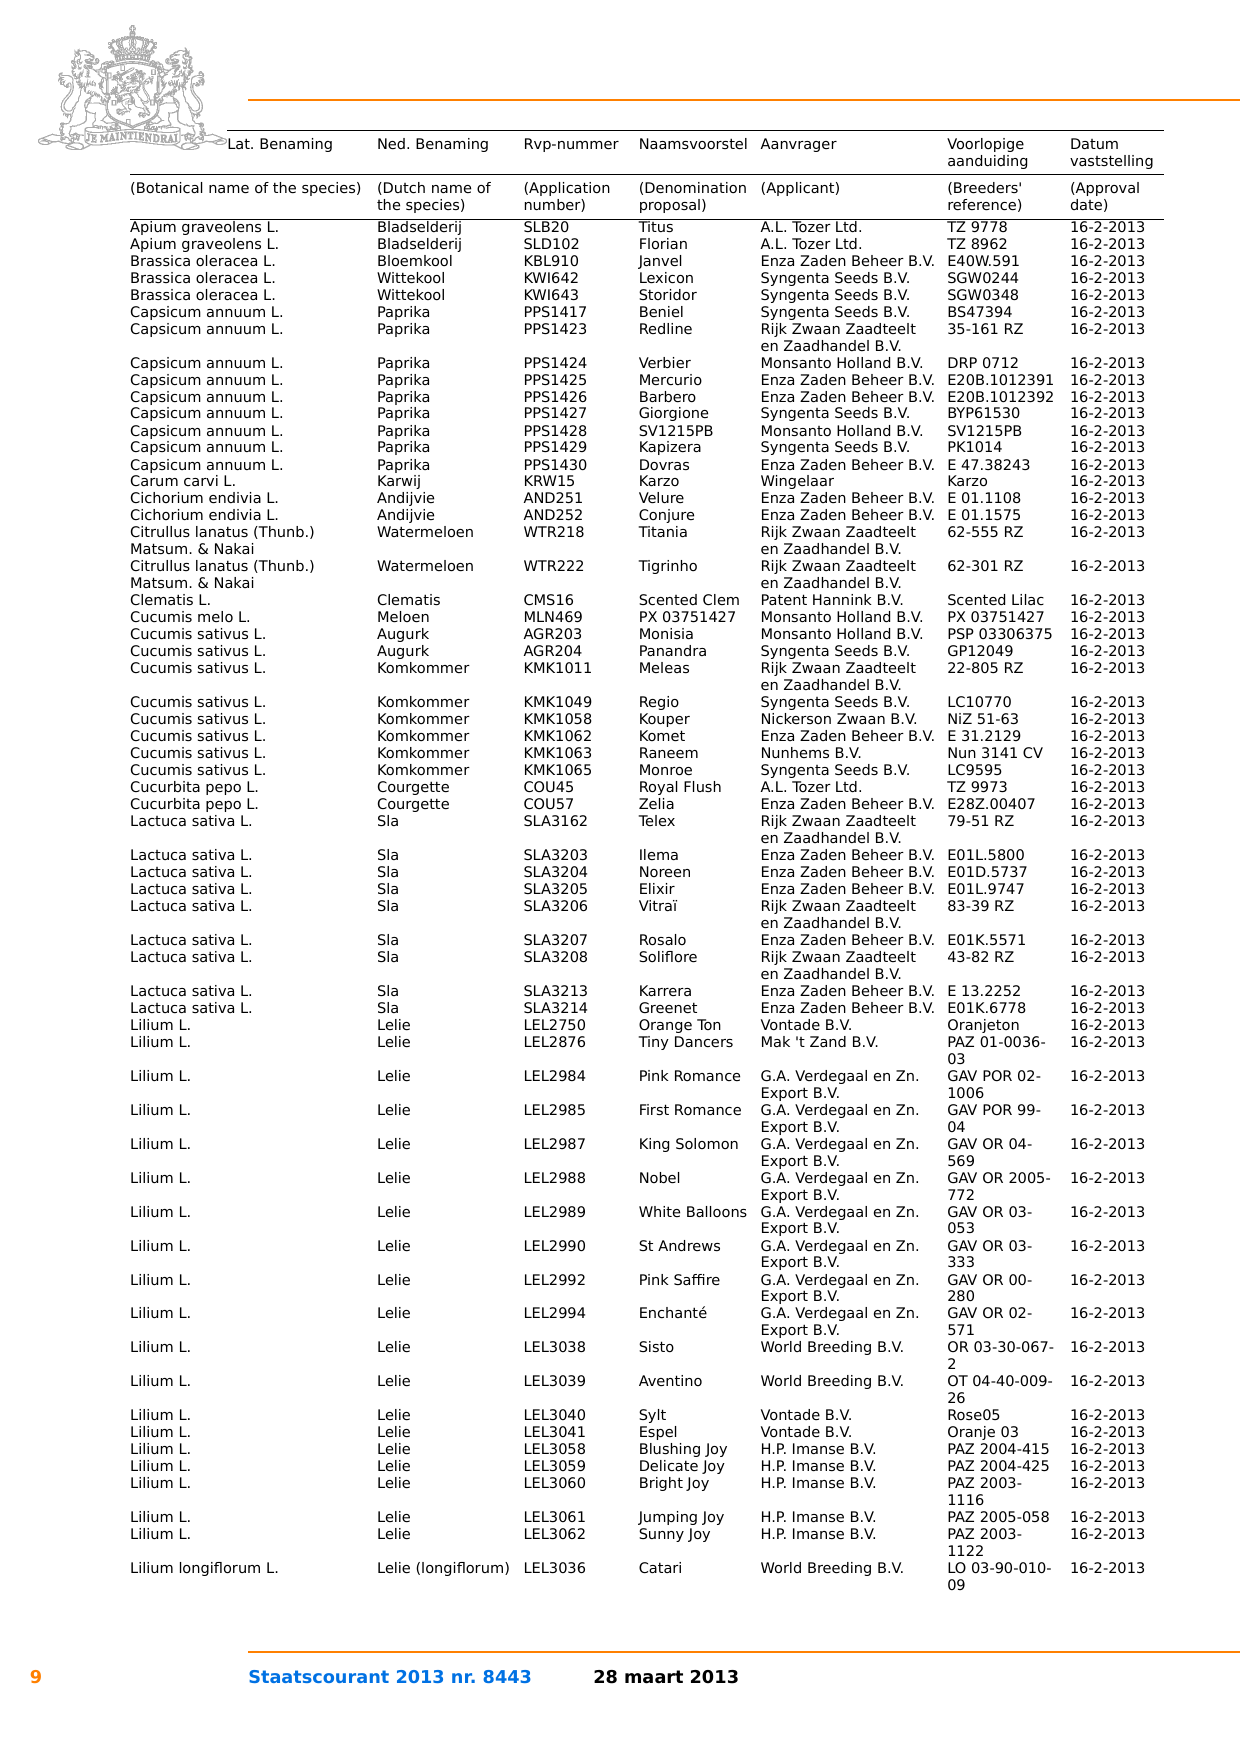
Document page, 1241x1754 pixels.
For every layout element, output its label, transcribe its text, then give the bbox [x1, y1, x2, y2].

table_cell Rijk Zwaan Zaadteelt en Zaadhandel B.V. [754, 660, 941, 694]
table_cell 16-2-2013 [1064, 1034, 1163, 1068]
table_cell Citrullus lanatus (Thunb.) Matsum. & Nakai [130, 524, 371, 558]
table_cell St Andrews [633, 1238, 754, 1271]
table_cell Paprika [371, 405, 517, 422]
table_cell Bladselderij [371, 220, 517, 236]
table_header Ned. Benaming [371, 131, 517, 174]
table_cell COU57 [518, 796, 633, 813]
table_cell Enza Zaden Beheer B.V. [754, 881, 941, 898]
table_cell A.L. Tozer Ltd. [754, 779, 941, 796]
table_cell LEL3040 [518, 1407, 633, 1424]
table_cell Conjure [633, 507, 754, 524]
table_cell WTR222 [518, 558, 633, 592]
table_cell Lelie [371, 1373, 517, 1407]
table_cell Wittekool [371, 287, 517, 303]
table_cell Watermeloen [371, 524, 517, 558]
table_cell Wittekool [371, 270, 517, 287]
table_cell 16-2-2013 [1064, 847, 1163, 864]
table_cell E 31.2129 [941, 728, 1064, 745]
table_cell 43-82 RZ [941, 949, 1064, 983]
table_cell 16-2-2013 [1064, 473, 1163, 490]
table_cell Kapizera [633, 439, 754, 456]
table_cell 16-2-2013 [1064, 1560, 1163, 1594]
table_cell Vontade B.V. [754, 1424, 941, 1441]
table_cell Scented Clem [633, 592, 754, 609]
table_cell 16-2-2013 [1064, 1339, 1163, 1373]
table_cell Lilium L. [130, 1068, 371, 1102]
table_cell BYP61530 [941, 405, 1064, 422]
table_cell WTR218 [518, 524, 633, 558]
table_cell E01L.5800 [941, 847, 1064, 864]
table_cell Noreen [633, 864, 754, 881]
table_cell Royal Flush [633, 779, 754, 796]
table_cell TZ 9778 [941, 220, 1064, 236]
table_cell Lilium L. [130, 1136, 371, 1169]
table_cell E20B.1012391 [941, 371, 1064, 388]
table_cell AND252 [518, 507, 633, 524]
table_cell Lilium L. [130, 1407, 371, 1424]
table_cell SV1215PB [941, 423, 1064, 439]
table_cell G.A. Verdegaal en Zn. Export B.V. [754, 1204, 941, 1237]
table_cell Karzo [633, 473, 754, 490]
table_cell Rijk Zwaan Zaadteelt en Zaadhandel B.V. [754, 949, 941, 983]
table_cell E01K.6778 [941, 1000, 1064, 1017]
table_cell LEL2992 [518, 1271, 633, 1305]
table_cell 22-805 RZ [941, 660, 1064, 694]
table_cell 16-2-2013 [1064, 558, 1163, 592]
table_cell 16-2-2013 [1064, 1271, 1163, 1305]
table_cell COU45 [518, 779, 633, 796]
table_cell OR 03-30-067-2 [941, 1339, 1064, 1373]
table_cell 16-2-2013 [1064, 898, 1163, 932]
table_cell Brassica oleracea L. [130, 253, 371, 269]
table_cell 16-2-2013 [1064, 287, 1163, 303]
table_cell AGR203 [518, 626, 633, 643]
table_cell (Applicant) [754, 175, 941, 219]
table_cell Monsanto Holland B.V. [754, 609, 941, 626]
table_cell Paprika [371, 439, 517, 456]
table_cell SLA3213 [518, 983, 633, 1000]
table_cell Orange Ton [633, 1017, 754, 1034]
table_cell Barbero [633, 389, 754, 405]
table_cell Delicate Joy [633, 1458, 754, 1475]
table_cell 16-2-2013 [1064, 490, 1163, 507]
table_cell PAZ 2004-425 [941, 1458, 1064, 1475]
table_cell Lactuca sativa L. [130, 864, 371, 881]
table_cell Lilium L. [130, 1373, 371, 1407]
table_cell Titania [633, 524, 754, 558]
table_cell Lilium longiflorum L. [130, 1560, 371, 1594]
table_cell (Denomination proposal) [633, 175, 754, 219]
table_cell LEL3039 [518, 1373, 633, 1407]
table_cell A.L. Tozer Ltd. [754, 220, 941, 236]
table_cell Lelie (longiflorum) [371, 1560, 517, 1594]
table_cell E01K.5571 [941, 932, 1064, 949]
table_cell GAV OR 03-333 [941, 1238, 1064, 1271]
table_cell Karzo [941, 473, 1064, 490]
table_cell LEL3062 [518, 1526, 633, 1560]
table_cell Citrullus lanatus (Thunb.) Matsum. & Nakai [130, 558, 371, 592]
picture [38, 25, 227, 150]
table_cell Komkommer [371, 694, 517, 711]
table_cell Greenet [633, 1000, 754, 1017]
table_cell 16-2-2013 [1064, 220, 1163, 236]
table_cell Aventino [633, 1373, 754, 1407]
table_cell AND251 [518, 490, 633, 507]
table_cell World Breeding B.V. [754, 1373, 941, 1407]
table_cell Nickerson Zwaan B.V. [754, 711, 941, 728]
table_cell Lelie [371, 1339, 517, 1373]
table_cell Komkommer [371, 745, 517, 762]
table_cell Courgette [371, 796, 517, 813]
table_cell Lelie [371, 1407, 517, 1424]
table_cell Enza Zaden Beheer B.V. [754, 983, 941, 1000]
table_cell LEL2989 [518, 1204, 633, 1237]
table_cell Sla [371, 813, 517, 847]
table_cell (Application number) [518, 175, 633, 219]
table_cell Catari [633, 1560, 754, 1594]
table_cell Vontade B.V. [754, 1407, 941, 1424]
table_cell Capsicum annuum L. [130, 371, 371, 388]
table_cell Courgette [371, 779, 517, 796]
table_cell Meloen [371, 609, 517, 626]
table_cell KMK1049 [518, 694, 633, 711]
table_cell Clematis L. [130, 592, 371, 609]
table_cell Lilium L. [130, 1339, 371, 1373]
table_cell 16-2-2013 [1064, 881, 1163, 898]
table_cell Enza Zaden Beheer B.V. [754, 1000, 941, 1017]
table_cell Komet [633, 728, 754, 745]
table_header Naamsvoorstel [633, 131, 754, 174]
table_cell Lelie [371, 1136, 517, 1169]
table_cell LEL2987 [518, 1136, 633, 1169]
table_cell Pink Romance [633, 1068, 754, 1102]
table_cell E01L.9747 [941, 881, 1064, 898]
table_cell Lelie [371, 1204, 517, 1237]
table_cell Regio [633, 694, 754, 711]
table_cell Espel [633, 1424, 754, 1441]
table_cell PPS1426 [518, 389, 633, 405]
table_cell H.P. Imanse B.V. [754, 1526, 941, 1560]
table_cell Watermeloen [371, 558, 517, 592]
table_cell LC9595 [941, 762, 1064, 779]
table_cell Rose05 [941, 1407, 1064, 1424]
table_cell Lactuca sativa L. [130, 1000, 371, 1017]
table_cell GAV OR 2005-772 [941, 1170, 1064, 1203]
table_cell GAV OR 04-569 [941, 1136, 1064, 1169]
table_cell Lilium L. [130, 1238, 371, 1271]
table_cell Paprika [371, 321, 517, 354]
table_cell Lelie [371, 1305, 517, 1339]
table_cell LEL3059 [518, 1458, 633, 1475]
table_cell World Breeding B.V. [754, 1339, 941, 1373]
table_cell Cucurbita pepo L. [130, 779, 371, 796]
table_cell PPS1425 [518, 371, 633, 388]
table_cell Lelie [371, 1424, 517, 1441]
table_cell GAV OR 03-053 [941, 1204, 1064, 1237]
table_cell 16-2-2013 [1064, 1407, 1163, 1424]
table_cell Monsanto Holland B.V. [754, 355, 941, 371]
table_cell (Botanical name of the species) [130, 175, 371, 219]
table_cell G.A. Verdegaal en Zn. Export B.V. [754, 1068, 941, 1102]
table_cell Sla [371, 847, 517, 864]
table_cell Cichorium endivia L. [130, 507, 371, 524]
table_cell Lactuca sativa L. [130, 949, 371, 983]
table_cell 16-2-2013 [1064, 321, 1163, 354]
table_cell Capsicum annuum L. [130, 355, 371, 371]
table_cell Cucumis sativus L. [130, 762, 371, 779]
table_cell Lelie [371, 1017, 517, 1034]
table_cell 16-2-2013 [1064, 983, 1163, 1000]
table_cell Lilium L. [130, 1034, 371, 1068]
table_cell Sla [371, 881, 517, 898]
table_cell Tiny Dancers [633, 1034, 754, 1068]
table_cell LC10770 [941, 694, 1064, 711]
table_cell Syngenta Seeds B.V. [754, 439, 941, 456]
table_header Voorlopige aanduiding [941, 131, 1064, 174]
table_cell Lactuca sativa L. [130, 847, 371, 864]
table_cell Beniel [633, 304, 754, 321]
table_cell PPS1424 [518, 355, 633, 371]
table_cell 16-2-2013 [1064, 270, 1163, 287]
table_cell Apium graveolens L. [130, 236, 371, 253]
table_cell Vontade B.V. [754, 1017, 941, 1034]
table_cell 35-161 RZ [941, 321, 1064, 354]
table_cell Syngenta Seeds B.V. [754, 694, 941, 711]
table_cell Komkommer [371, 762, 517, 779]
table_cell PAZ 2003-1116 [941, 1475, 1064, 1509]
table_cell Enza Zaden Beheer B.V. [754, 253, 941, 269]
table_cell G.A. Verdegaal en Zn. Export B.V. [754, 1136, 941, 1169]
table_cell Meleas [633, 660, 754, 694]
table_cell 16-2-2013 [1064, 745, 1163, 762]
table_cell Tigrinho [633, 558, 754, 592]
table_cell TZ 9973 [941, 779, 1064, 796]
table_cell Monsanto Holland B.V. [754, 423, 941, 439]
table_cell Lelie [371, 1475, 517, 1509]
table_cell 16-2-2013 [1064, 1509, 1163, 1526]
table_cell Capsicum annuum L. [130, 405, 371, 422]
table_cell Lilium L. [130, 1475, 371, 1509]
table_cell Lilium L. [130, 1424, 371, 1441]
table_cell Sla [371, 1000, 517, 1017]
table_cell Paprika [371, 304, 517, 321]
table_cell PPS1427 [518, 405, 633, 422]
table_cell Soliflore [633, 949, 754, 983]
table_cell BS47394 [941, 304, 1064, 321]
table_cell Enza Zaden Beheer B.V. [754, 728, 941, 745]
table_header Rvp-nummer [518, 131, 633, 174]
table_cell Lelie [371, 1238, 517, 1271]
table_cell 16-2-2013 [1064, 932, 1163, 949]
table_cell Panandra [633, 643, 754, 660]
table_cell Lilium L. [130, 1305, 371, 1339]
table_cell Monsanto Holland B.V. [754, 626, 941, 643]
table_cell 16-2-2013 [1064, 592, 1163, 609]
table_cell Lactuca sativa L. [130, 813, 371, 847]
table_cell Lactuca sativa L. [130, 881, 371, 898]
table_cell 16-2-2013 [1064, 423, 1163, 439]
table_cell Lilium L. [130, 1170, 371, 1203]
table_cell Scented Lilac [941, 592, 1064, 609]
table_cell Paprika [371, 389, 517, 405]
table_cell Zelia [633, 796, 754, 813]
table_cell SLB20 [518, 220, 633, 236]
table_cell H.P. Imanse B.V. [754, 1458, 941, 1475]
table_cell PAZ 01-0036-03 [941, 1034, 1064, 1068]
table_cell AGR204 [518, 643, 633, 660]
table_cell Velure [633, 490, 754, 507]
table_cell Nobel [633, 1170, 754, 1203]
table_cell G.A. Verdegaal en Zn. Export B.V. [754, 1271, 941, 1305]
table_cell SGW0348 [941, 287, 1064, 303]
table_cell H.P. Imanse B.V. [754, 1475, 941, 1509]
table_cell 16-2-2013 [1064, 1526, 1163, 1560]
table_cell 16-2-2013 [1064, 949, 1163, 983]
table_cell PPS1430 [518, 456, 633, 473]
table_cell 16-2-2013 [1064, 456, 1163, 473]
table_cell Carum carvi L. [130, 473, 371, 490]
table_cell KWI643 [518, 287, 633, 303]
table_cell Lelie [371, 1102, 517, 1136]
table_cell PPS1417 [518, 304, 633, 321]
table_cell Enchanté [633, 1305, 754, 1339]
table_cell Paprika [371, 423, 517, 439]
table_cell Sla [371, 898, 517, 932]
table_cell Lelie [371, 1458, 517, 1475]
table_cell Syngenta Seeds B.V. [754, 762, 941, 779]
table_cell Capsicum annuum L. [130, 321, 371, 354]
table_cell KMK1065 [518, 762, 633, 779]
table_header Datum vaststelling [1064, 131, 1163, 174]
table_cell GP12049 [941, 643, 1064, 660]
table_cell Sylt [633, 1407, 754, 1424]
table_cell Cucumis sativus L. [130, 643, 371, 660]
table_cell 16-2-2013 [1064, 439, 1163, 456]
table_cell Dovras [633, 456, 754, 473]
table_cell Capsicum annuum L. [130, 304, 371, 321]
table_cell Lilium L. [130, 1204, 371, 1237]
table_cell 16-2-2013 [1064, 1068, 1163, 1102]
table_cell Titus [633, 220, 754, 236]
table_cell Cichorium endivia L. [130, 490, 371, 507]
table_cell Enza Zaden Beheer B.V. [754, 932, 941, 949]
table_cell Andijvie [371, 490, 517, 507]
table_cell PX 03751427 [633, 609, 754, 626]
table_cell Clematis [371, 592, 517, 609]
table_cell 16-2-2013 [1064, 626, 1163, 643]
table_cell GAV POR 02-1006 [941, 1068, 1064, 1102]
table_cell GAV POR 99-04 [941, 1102, 1064, 1136]
table_cell Lexicon [633, 270, 754, 287]
table_cell KMK1063 [518, 745, 633, 762]
table_cell World Breeding B.V. [754, 1560, 941, 1594]
table_cell Verbier [633, 355, 754, 371]
table_cell PAZ 2003-1122 [941, 1526, 1064, 1560]
table_cell Lelie [371, 1068, 517, 1102]
table_cell Karwij [371, 473, 517, 490]
table_header Aanvrager [754, 131, 941, 174]
table_cell LO 03-90-010-09 [941, 1560, 1064, 1594]
table_cell Lilium L. [130, 1441, 371, 1458]
table_cell SV1215PB [633, 423, 754, 439]
table_cell PK1014 [941, 439, 1064, 456]
table_cell KMK1011 [518, 660, 633, 694]
table_cell 16-2-2013 [1064, 796, 1163, 813]
table_cell SLA3208 [518, 949, 633, 983]
table_cell Sisto [633, 1339, 754, 1373]
table_cell Blushing Joy [633, 1441, 754, 1458]
table_cell LEL3036 [518, 1560, 633, 1594]
table_cell Storidor [633, 287, 754, 303]
table_cell Syngenta Seeds B.V. [754, 287, 941, 303]
table_cell Bright Joy [633, 1475, 754, 1509]
table_cell PX 03751427 [941, 609, 1064, 626]
table_cell Lelie [371, 1170, 517, 1203]
table_cell LEL2994 [518, 1305, 633, 1339]
table_cell LEL3058 [518, 1441, 633, 1458]
table_cell PPS1428 [518, 423, 633, 439]
table_cell Lelie [371, 1271, 517, 1305]
table_cell 16-2-2013 [1064, 711, 1163, 728]
table_cell 79-51 RZ [941, 813, 1064, 847]
table_cell G.A. Verdegaal en Zn. Export B.V. [754, 1238, 941, 1271]
table_cell Pink Saffire [633, 1271, 754, 1305]
table_cell Redline [633, 321, 754, 354]
table_cell Capsicum annuum L. [130, 389, 371, 405]
table_cell 16-2-2013 [1064, 304, 1163, 321]
table_cell Ilema [633, 847, 754, 864]
table_cell Cucumis sativus L. [130, 660, 371, 694]
table_cell Capsicum annuum L. [130, 456, 371, 473]
table_cell CMS16 [518, 592, 633, 609]
table_cell LEL2985 [518, 1102, 633, 1136]
table_cell Bladselderij [371, 236, 517, 253]
table_cell 16-2-2013 [1064, 643, 1163, 660]
table_cell Lilium L. [130, 1017, 371, 1034]
table_cell Lactuca sativa L. [130, 983, 371, 1000]
table_cell 16-2-2013 [1064, 1204, 1163, 1237]
table_cell 16-2-2013 [1064, 1441, 1163, 1458]
table_cell 16-2-2013 [1064, 507, 1163, 524]
table_cell 62-301 RZ [941, 558, 1064, 592]
table_cell 16-2-2013 [1064, 1458, 1163, 1475]
table_cell E 01.1108 [941, 490, 1064, 507]
table_cell Rijk Zwaan Zaadteelt en Zaadhandel B.V. [754, 813, 941, 847]
table_cell E 13.2252 [941, 983, 1064, 1000]
table_cell 62-555 RZ [941, 524, 1064, 558]
table_cell E28Z.00407 [941, 796, 1064, 813]
table_cell TZ 8962 [941, 236, 1064, 253]
table_cell SLA3205 [518, 881, 633, 898]
table_cell Enza Zaden Beheer B.V. [754, 796, 941, 813]
table_cell Florian [633, 236, 754, 253]
table_cell (Approval date) [1064, 175, 1163, 219]
table_cell Cucumis sativus L. [130, 694, 371, 711]
table_cell SLA3207 [518, 932, 633, 949]
table_cell Lilium L. [130, 1526, 371, 1560]
table_cell GAV OR 02-571 [941, 1305, 1064, 1339]
table_cell Bloemkool [371, 253, 517, 269]
table_cell Patent Hannink B.V. [754, 592, 941, 609]
table_cell E20B.1012392 [941, 389, 1064, 405]
table_cell G.A. Verdegaal en Zn. Export B.V. [754, 1305, 941, 1339]
table_cell Janvel [633, 253, 754, 269]
table_cell Syngenta Seeds B.V. [754, 270, 941, 287]
table_cell Enza Zaden Beheer B.V. [754, 847, 941, 864]
table_cell Giorgione [633, 405, 754, 422]
table_cell 16-2-2013 [1064, 762, 1163, 779]
table_cell Sla [371, 949, 517, 983]
table_cell Paprika [371, 355, 517, 371]
table_cell Brassica oleracea L. [130, 287, 371, 303]
table_cell PPS1423 [518, 321, 633, 354]
table_cell 16-2-2013 [1064, 389, 1163, 405]
table_cell Karrera [633, 983, 754, 1000]
table_cell 16-2-2013 [1064, 405, 1163, 422]
table_cell LEL2990 [518, 1238, 633, 1271]
table_cell E40W.591 [941, 253, 1064, 269]
table_cell King Solomon [633, 1136, 754, 1169]
table_cell (Breeders' reference) [941, 175, 1064, 219]
table_cell Cucumis sativus L. [130, 626, 371, 643]
table_cell Rosalo [633, 932, 754, 949]
table_cell 16-2-2013 [1064, 728, 1163, 745]
table_cell Cucumis sativus L. [130, 728, 371, 745]
table_cell PAZ 2005-058 [941, 1509, 1064, 1526]
table_cell Andijvie [371, 507, 517, 524]
table_cell Syngenta Seeds B.V. [754, 643, 941, 660]
table_cell Augurk [371, 643, 517, 660]
table_cell Lelie [371, 1034, 517, 1068]
table_cell E 01.1575 [941, 507, 1064, 524]
table_cell A.L. Tozer Ltd. [754, 236, 941, 253]
table_cell Enza Zaden Beheer B.V. [754, 864, 941, 881]
table_cell SLD102 [518, 236, 633, 253]
table_cell 16-2-2013 [1064, 694, 1163, 711]
table_cell PAZ 2004-415 [941, 1441, 1064, 1458]
table_cell 16-2-2013 [1064, 1102, 1163, 1136]
table_cell 16-2-2013 [1064, 660, 1163, 694]
table_cell 16-2-2013 [1064, 1238, 1163, 1271]
table_cell Enza Zaden Beheer B.V. [754, 507, 941, 524]
table_cell Brassica oleracea L. [130, 270, 371, 287]
table_cell Rijk Zwaan Zaadteelt en Zaadhandel B.V. [754, 558, 941, 592]
table_cell Enza Zaden Beheer B.V. [754, 456, 941, 473]
table_cell KBL910 [518, 253, 633, 269]
table_cell OT 04-40-009-26 [941, 1373, 1064, 1407]
table_cell Lelie [371, 1526, 517, 1560]
table_cell Rijk Zwaan Zaadteelt en Zaadhandel B.V. [754, 321, 941, 354]
table_cell SLA3162 [518, 813, 633, 847]
table_cell Mak 't Zand B.V. [754, 1034, 941, 1068]
table_cell SLA3204 [518, 864, 633, 881]
table_cell Komkommer [371, 711, 517, 728]
table_cell LEL3041 [518, 1424, 633, 1441]
table_cell PPS1429 [518, 439, 633, 456]
table_cell GAV OR 00-280 [941, 1271, 1064, 1305]
table_cell Oranjeton [941, 1017, 1064, 1034]
table_cell LEL3061 [518, 1509, 633, 1526]
table_cell Komkommer [371, 660, 517, 694]
table_cell Paprika [371, 371, 517, 388]
table_cell Syngenta Seeds B.V. [754, 405, 941, 422]
table_cell Sla [371, 932, 517, 949]
table_cell KMK1062 [518, 728, 633, 745]
table_cell SLA3214 [518, 1000, 633, 1017]
table_cell Elixir [633, 881, 754, 898]
table_cell H.P. Imanse B.V. [754, 1441, 941, 1458]
table_cell Augurk [371, 626, 517, 643]
table_cell KWI642 [518, 270, 633, 287]
table_cell (Dutch name of the species) [371, 175, 517, 219]
table_cell SLA3203 [518, 847, 633, 864]
table_cell Lilium L. [130, 1271, 371, 1305]
table_cell LEL2988 [518, 1170, 633, 1203]
table_cell Oranje 03 [941, 1424, 1064, 1441]
table_cell 16-2-2013 [1064, 1305, 1163, 1339]
table_cell SGW0244 [941, 270, 1064, 287]
table_cell Mercurio [633, 371, 754, 388]
table_cell 16-2-2013 [1064, 1136, 1163, 1169]
table_cell 16-2-2013 [1064, 524, 1163, 558]
table_cell Lilium L. [130, 1458, 371, 1475]
table_cell Nun 3141 CV [941, 745, 1064, 762]
table_cell LEL2876 [518, 1034, 633, 1068]
table_cell LEL3038 [518, 1339, 633, 1373]
table_cell LEL2750 [518, 1017, 633, 1034]
table_cell 83-39 RZ [941, 898, 1064, 932]
table_cell Vitraï [633, 898, 754, 932]
table_cell Rijk Zwaan Zaadteelt en Zaadhandel B.V. [754, 898, 941, 932]
table_cell 16-2-2013 [1064, 609, 1163, 626]
table_cell 16-2-2013 [1064, 355, 1163, 371]
table_cell Monisia [633, 626, 754, 643]
table_cell Cucumis sativus L. [130, 745, 371, 762]
table_cell Lelie [371, 1509, 517, 1526]
table_cell SLA3206 [518, 898, 633, 932]
table_cell KMK1058 [518, 711, 633, 728]
table_cell Lactuca sativa L. [130, 932, 371, 949]
table_cell Wingelaar [754, 473, 941, 490]
table_cell Cucurbita pepo L. [130, 796, 371, 813]
table_cell NiZ 51-63 [941, 711, 1064, 728]
table_cell G.A. Verdegaal en Zn. Export B.V. [754, 1102, 941, 1136]
table_cell 16-2-2013 [1064, 253, 1163, 269]
table_cell Kouper [633, 711, 754, 728]
table_cell Capsicum annuum L. [130, 439, 371, 456]
table_cell First Romance [633, 1102, 754, 1136]
table_cell 16-2-2013 [1064, 236, 1163, 253]
table_cell 16-2-2013 [1064, 813, 1163, 847]
table_cell 16-2-2013 [1064, 1475, 1163, 1509]
table_cell Lilium L. [130, 1509, 371, 1526]
table_cell Lelie [371, 1441, 517, 1458]
table_cell 16-2-2013 [1064, 864, 1163, 881]
table_cell Cucumis sativus L. [130, 711, 371, 728]
table_cell 16-2-2013 [1064, 1000, 1163, 1017]
table_cell White Balloons [633, 1204, 754, 1237]
table_cell Syngenta Seeds B.V. [754, 304, 941, 321]
table_cell 16-2-2013 [1064, 1017, 1163, 1034]
table_cell PSP 03306375 [941, 626, 1064, 643]
table_cell Capsicum annuum L. [130, 423, 371, 439]
table_cell DRP 0712 [941, 355, 1064, 371]
table_cell Sunny Joy [633, 1526, 754, 1560]
table_cell G.A. Verdegaal en Zn. Export B.V. [754, 1170, 941, 1203]
table_cell H.P. Imanse B.V. [754, 1509, 941, 1526]
table_cell Enza Zaden Beheer B.V. [754, 389, 941, 405]
table_cell Monroe [633, 762, 754, 779]
table_cell Jumping Joy [633, 1509, 754, 1526]
table_cell 16-2-2013 [1064, 1373, 1163, 1407]
table_cell Paprika [371, 456, 517, 473]
table_cell Sla [371, 983, 517, 1000]
table_cell Telex [633, 813, 754, 847]
table_cell Cucumis melo L. [130, 609, 371, 626]
table_cell Lilium L. [130, 1102, 371, 1136]
table_cell 16-2-2013 [1064, 1424, 1163, 1441]
table_cell Nunhems B.V. [754, 745, 941, 762]
table_cell Komkommer [371, 728, 517, 745]
table_cell 16-2-2013 [1064, 371, 1163, 388]
table_cell Enza Zaden Beheer B.V. [754, 490, 941, 507]
table_cell E01D.5737 [941, 864, 1064, 881]
table_cell Sla [371, 864, 517, 881]
table_cell LEL3060 [518, 1475, 633, 1509]
table_cell Apium graveolens L. [130, 220, 371, 236]
table_cell Enza Zaden Beheer B.V. [754, 371, 941, 388]
table_cell Lactuca sativa L. [130, 898, 371, 932]
table_cell 16-2-2013 [1064, 779, 1163, 796]
table_cell 16-2-2013 [1064, 1170, 1163, 1203]
table_cell LEL2984 [518, 1068, 633, 1102]
table_cell KRW15 [518, 473, 633, 490]
table_cell E 47.38243 [941, 456, 1064, 473]
table_cell MLN469 [518, 609, 633, 626]
table_cell Raneem [633, 745, 754, 762]
table_cell Rijk Zwaan Zaadteelt en Zaadhandel B.V. [754, 524, 941, 558]
table_header Lat. Benaming [130, 131, 371, 174]
